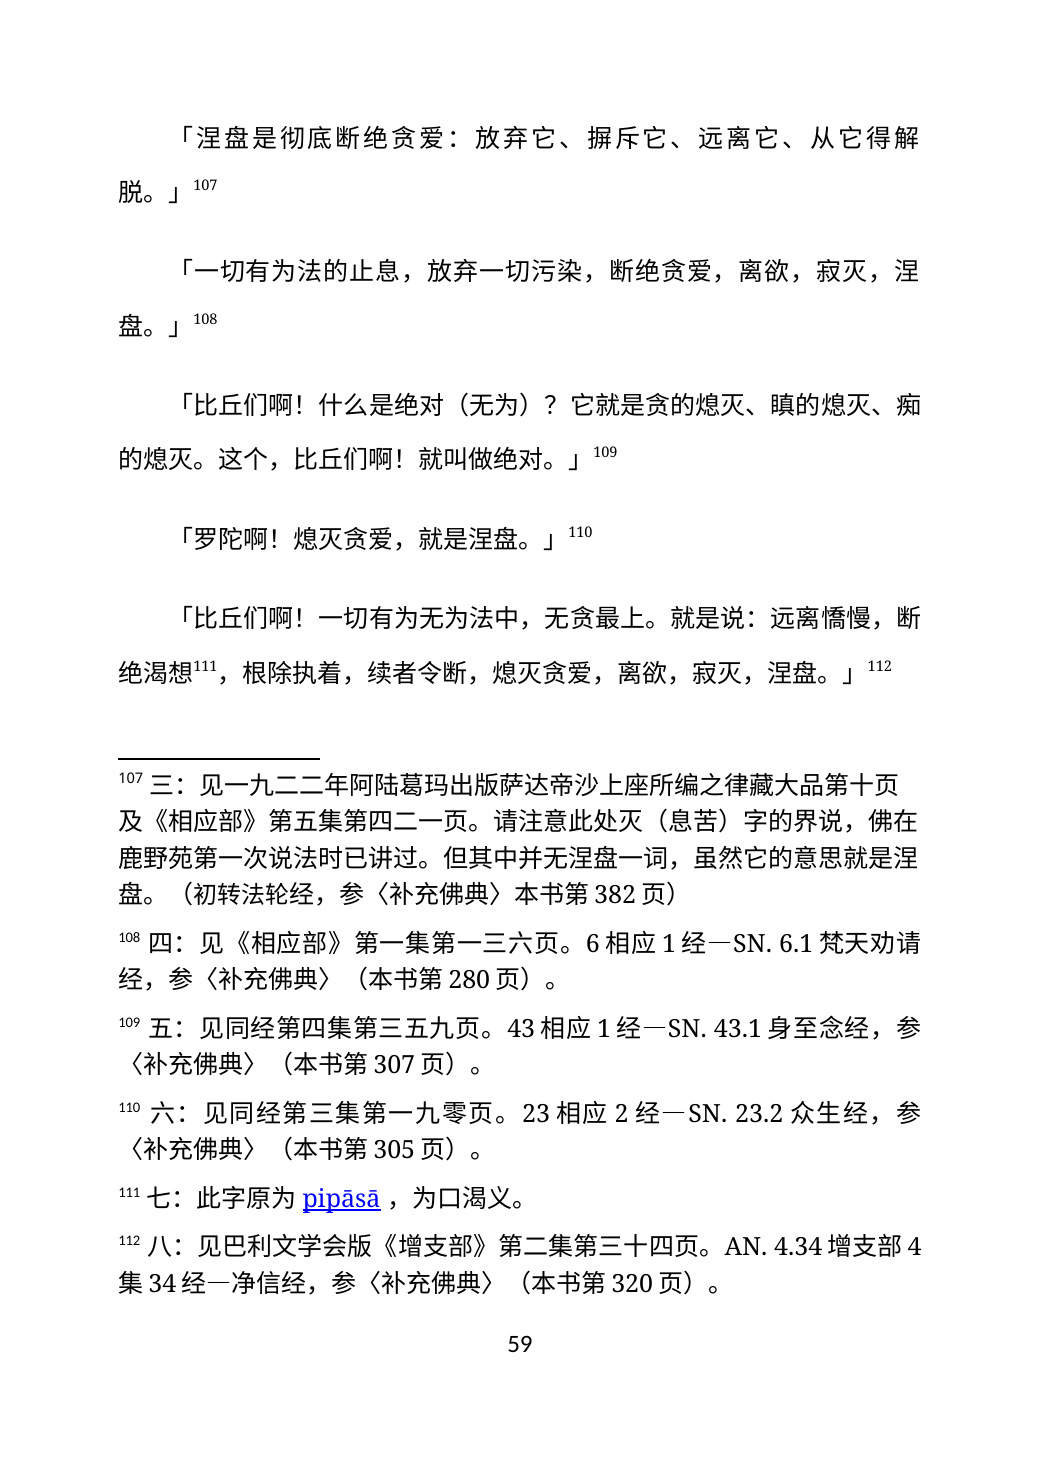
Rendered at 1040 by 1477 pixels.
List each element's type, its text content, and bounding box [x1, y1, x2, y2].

text 三：见一九二二年阿陆葛玛出版萨达帝沙上座所编之律藏大品第十页及《相应部》第五集第四二一页。请注意此处灭（息苦）字的界说，佛在鹿野苑第一次说法时已讲过。但其中并无涅盘一词，虽然它的意思就是涅盘。（初转法轮经，参〈补充佛典〉本书第382页） [118, 766, 921, 911]
text 八：见巴利文学会版《增支部》第二集第三十四页。AN. 4.34增支部4集34经—净信经，参〈补充佛典〉（本书第320页）。 [118, 1227, 921, 1299]
text 「比丘们啊！一切有为无为法中，无贪最上。就是说：远离憍慢，断绝渴想，根除执着，续者令断，熄灭贪爱，离欲，寂灭，涅盘。」 [118, 599, 921, 689]
text 五：见同经第四集第三五九页。43相应1经—SN. 43.1身至念经，参〈补充佛典〉（本书第307页）。 [118, 1008, 921, 1081]
text 「一切有为法的止息，放弃一切污染，断绝贪爱，离欲，寂灭，涅盘。」 [118, 252, 921, 342]
text 「涅盘是彻底断绝贪爱：放弃它、摒斥它、远离它、从它得解脱。」 [118, 118, 921, 209]
text 「比丘们啊！什么是绝对（无为）？它就是贪的熄灭、瞋的熄灭、痴的熄灭。这个，比丘们啊！就叫做绝对。」 [118, 386, 921, 476]
text 四：见《相应部》第一集第一三六页。6相应1经—SN. 6.1梵天劝请经，参〈补充佛典〉（本书第280页）。 [118, 923, 921, 996]
text 七：此字原为 pipāsā ，为口渴义。 [118, 1178, 921, 1214]
text 「罗陀啊！熄灭贪爱，就是涅盘。」 [118, 519, 921, 556]
text 六：见同经第三集第一九零页。23相应2经—SN. 23.2众生经，参〈补充佛典〉（本书第305页）。 [118, 1093, 921, 1166]
